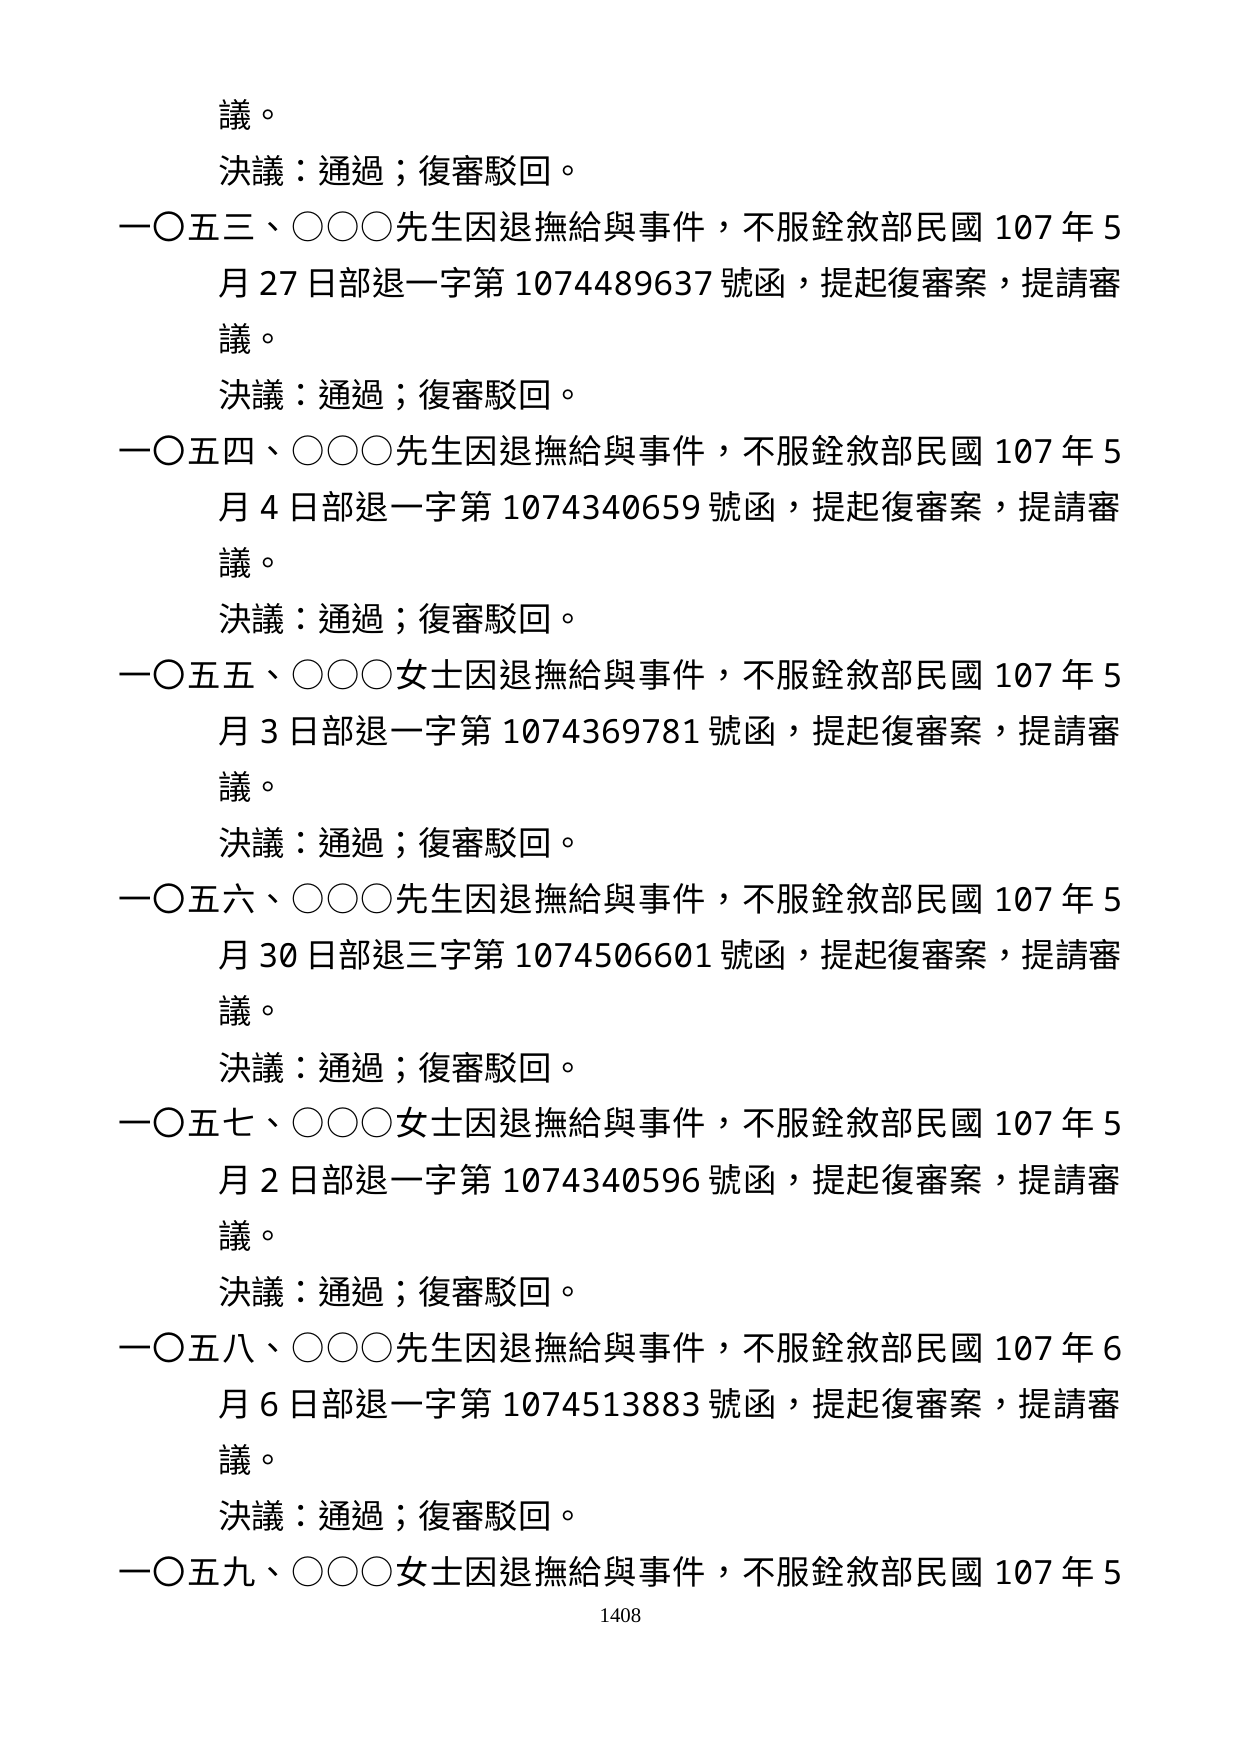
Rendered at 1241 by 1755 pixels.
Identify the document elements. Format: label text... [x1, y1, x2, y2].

text 決議：通過；復審駁回。 [218, 593, 1122, 641]
text 一〇五九、○○○女士因退撫給與事件，不服銓敘部民國107年5 [118, 1546, 1122, 1594]
text 一〇五六、○○○先生因退撫給與事件，不服銓敘部民國107年5月30日部退三字第1074506601號函，提起復審案，提請審議。 [118, 873, 1122, 1033]
text 議。 [118, 89, 1122, 137]
text 決議：通過；復審駁回。 [218, 1489, 1122, 1538]
text 決議：通過；復審駁回。 [218, 1041, 1122, 1089]
text 決議：通過；復審駁回。 [218, 144, 1122, 193]
text 決議：通過；復審駁回。 [218, 817, 1122, 865]
text 一〇五四、○○○先生因退撫給與事件，不服銓敘部民國107年5月4日部退一字第1074340659號函，提起復審案，提請審議。 [118, 425, 1122, 585]
text 一〇五五、○○○女士因退撫給與事件，不服銓敘部民國107年5月3日部退一字第1074369781號函，提起復審案，提請審議。 [118, 649, 1122, 809]
text 一〇五八、○○○先生因退撫給與事件，不服銓敘部民國107年6月6日部退一字第1074513883號函，提起復審案，提請審議。 [118, 1321, 1122, 1482]
text 一〇五七、○○○女士因退撫給與事件，不服銓敘部民國107年5月2日部退一字第1074340596號函，提起復審案，提請審議。 [118, 1097, 1122, 1258]
text 一〇五三、○○○先生因退撫給與事件，不服銓敘部民國107年5月27日部退一字第1074489637號函，提起復審案，提請審議。 [118, 201, 1122, 361]
text 決議：通過；復審駁回。 [218, 1265, 1122, 1314]
text 決議：通過；復審駁回。 [218, 369, 1122, 417]
